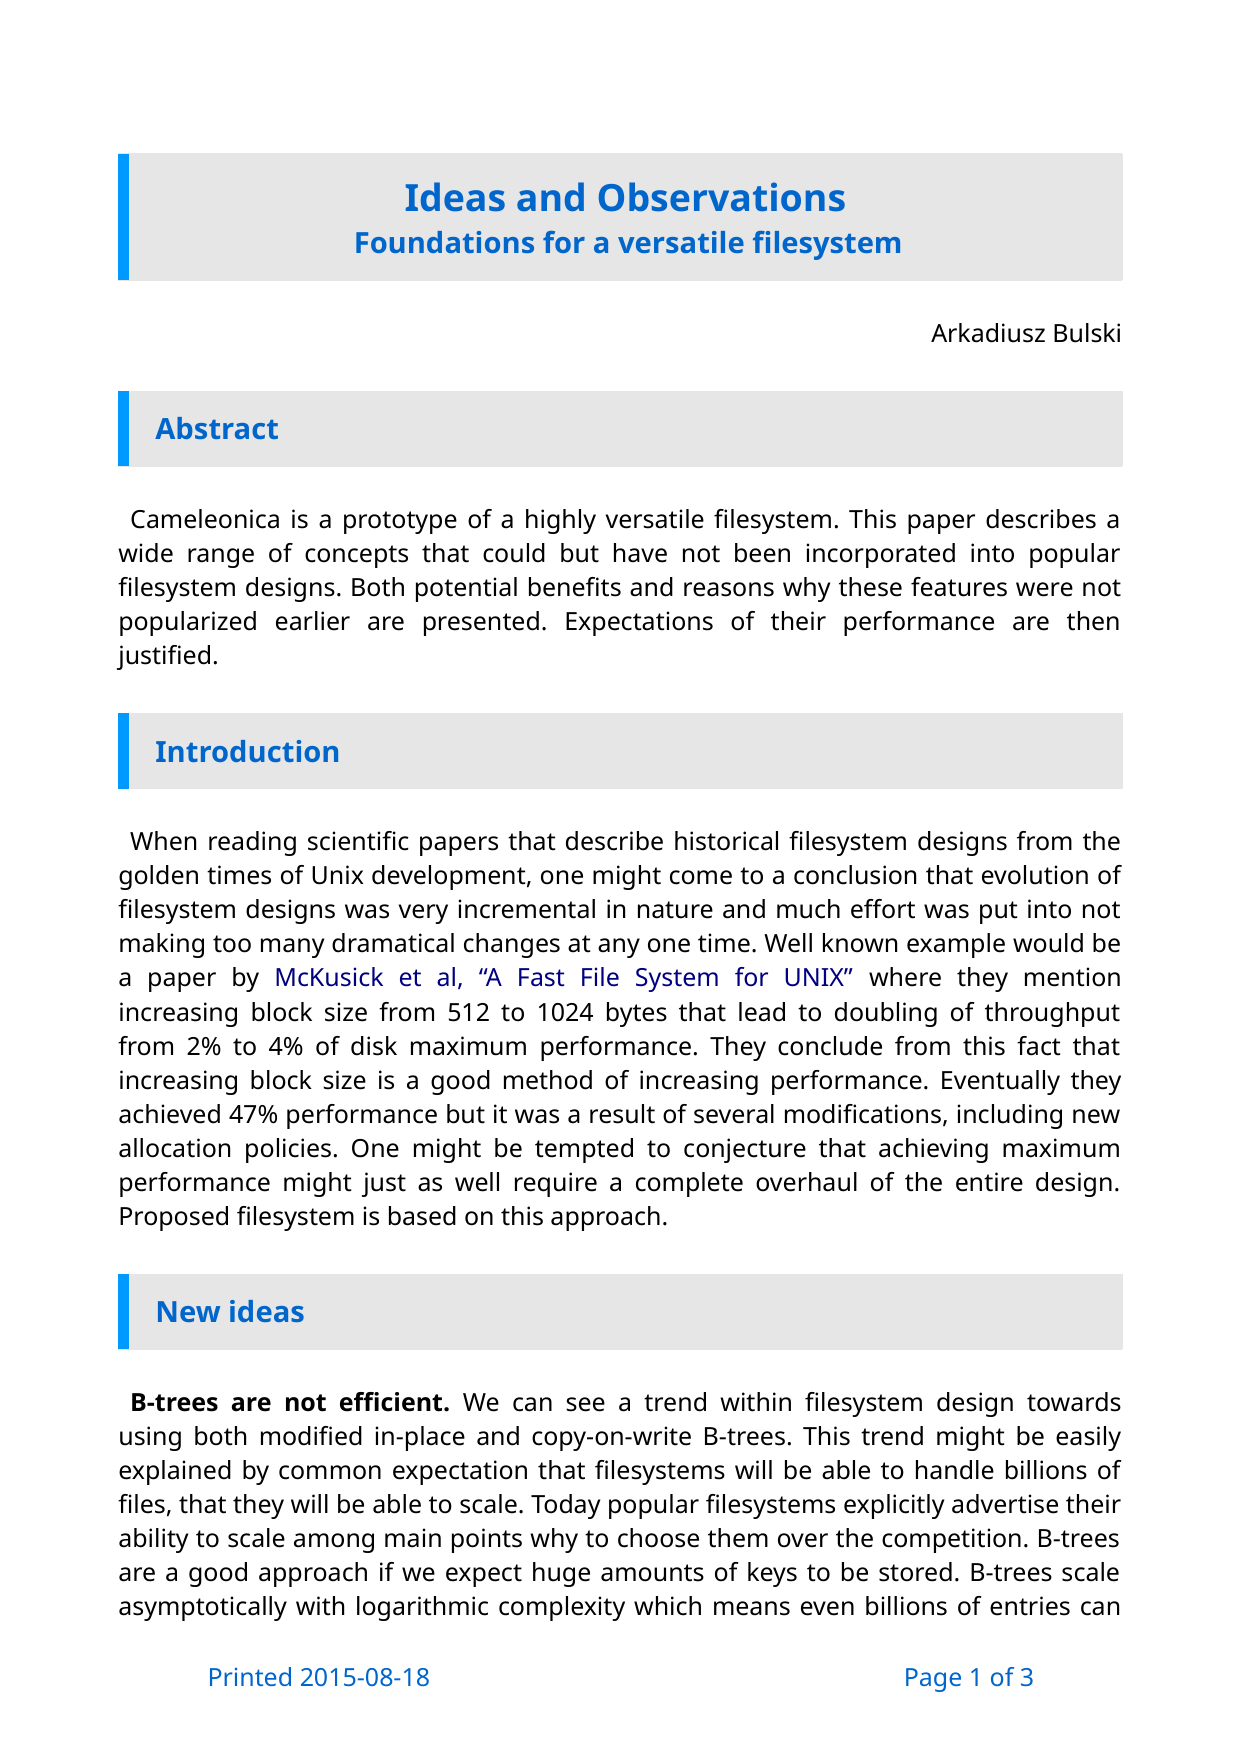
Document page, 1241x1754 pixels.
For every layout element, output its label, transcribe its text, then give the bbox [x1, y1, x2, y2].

title Ideas and Observations Foundations for a versatile filesystem [129, 155, 1122, 280]
text Cameleonica is a prototype of a highly versatile filesystem. This paper describes a wide range of concepts that could but have not been incorporated into popular filesystem designs. Both potential benefits and reasons why these features were not popularized earlier are presented. Expectations of their performance are then justified. [118, 501, 1122, 672]
subtitle Introduction [129, 714, 1122, 788]
text When reading scientific papers that describe historical filesystem designs from the golden times of Unix development, one might come to a conclusion that evolution of filesystem designs was very incremental in nature and much effort was put into not making too many dramatical changes at any one time. Well known example would be a paper by McKusick et al, “A Fast File System for UNIX” where they mention increasing block size from 512 to 1024 bytes that lead to doubling of throughput from 2% to 4% of disk maximum performance. They conclude from this fact that increasing block size is a good method of increasing performance. Eventually they achieved 47% performance but it was a result of several modifications, including new allocation policies. One might be tempted to conjecture that achieving maximum performance might just as well require a complete overhaul of the entire design. Proposed filesystem is based on this approach. [118, 824, 1122, 1233]
subtitle Abstract [129, 392, 1122, 466]
subtitle New ideas [129, 1275, 1122, 1349]
text Arkadiusz Bulski [118, 315, 1122, 349]
text B-trees are not efficient. We can see a trend within filesystem design towards using both modified in-place and copy-on-write B-trees. This trend might be easily explained by common expectation that filesystems will be able to handle billions of files, that they will be able to scale. Today popular filesystems explicitly advertise their ability to scale among main points why to choose them over the competition. B-trees are a good approach if we expect huge amounts of keys to be stored. B-trees scale asymptotically with logarithmic complexity which means even billions of entries can [118, 1385, 1122, 1623]
